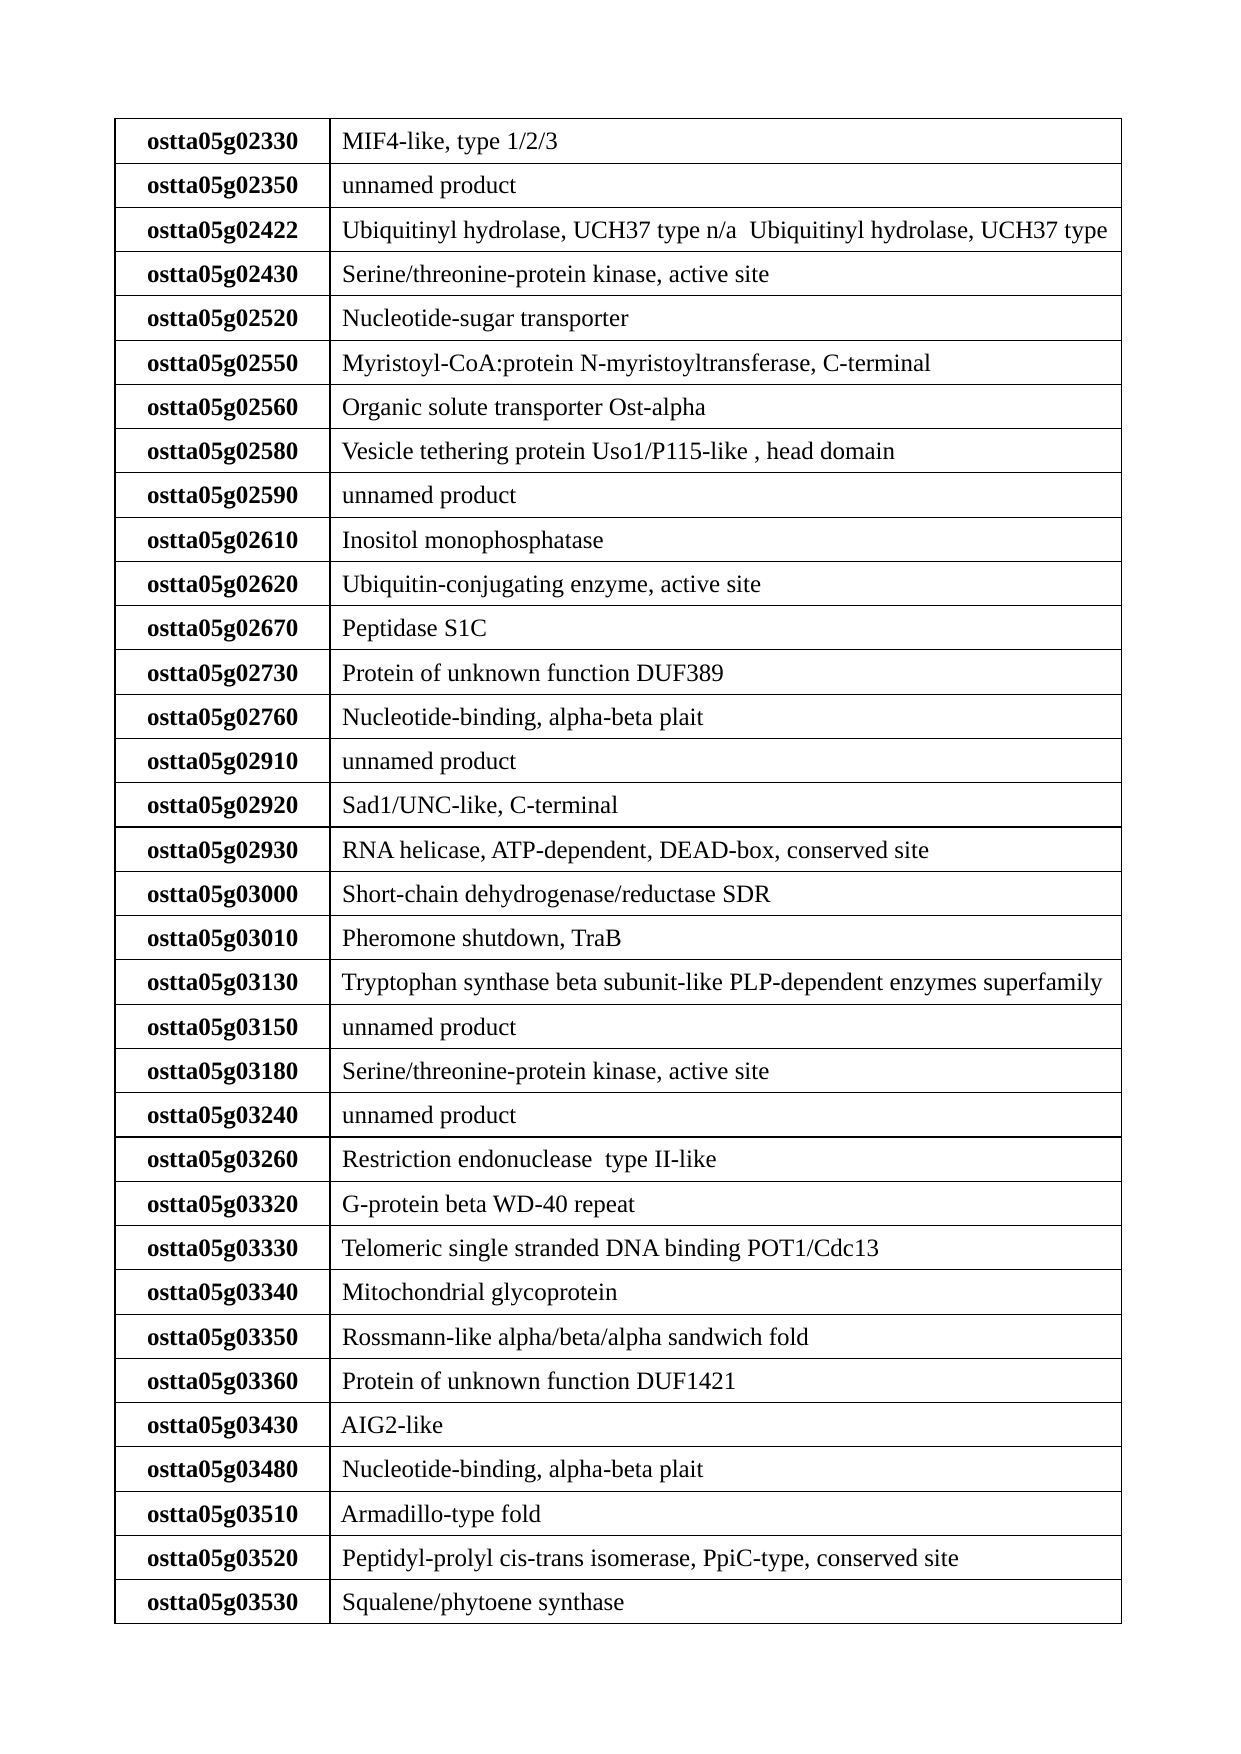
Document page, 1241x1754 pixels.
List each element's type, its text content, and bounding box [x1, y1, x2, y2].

table_cell ostta05g03150 [116, 1005, 329, 1048]
table_cell ostta05g02580 [116, 429, 329, 472]
table_cell ostta05g03430 [116, 1403, 329, 1446]
table_cell ostta05g02590 [116, 473, 329, 517]
table_cell [1122, 207, 1240, 251]
table_cell [1122, 1225, 1240, 1269]
table_cell Inositol monophosphatase [331, 518, 1121, 561]
table_cell unnamed product [331, 473, 1121, 517]
table_cell [1122, 295, 1240, 339]
table_cell Vesicle tethering protein Uso1/P115-like , head domain [331, 429, 1121, 472]
table_cell Armadillo-type fold [331, 1492, 1121, 1535]
table_cell ostta05g03520 [116, 1536, 329, 1579]
table_cell Peptidyl-prolyl cis-trans isomerase, PpiC-type, conserved site [331, 1536, 1121, 1579]
table_cell [1122, 738, 1240, 782]
table_cell ostta05g03510 [116, 1492, 329, 1535]
table_cell AIG2-like [331, 1403, 1121, 1446]
table_cell [1122, 782, 1240, 826]
table_cell [1122, 826, 1240, 871]
table_cell Serine/threonine-protein kinase, active site [331, 1049, 1121, 1092]
table_cell [1122, 163, 1240, 207]
table_cell ostta05g03340 [116, 1270, 329, 1313]
table_cell Serine/threonine-protein kinase, active site [331, 252, 1121, 295]
table_cell [1122, 1181, 1240, 1225]
table_cell unnamed product [331, 164, 1121, 207]
table_cell [1122, 915, 1240, 959]
table_cell ostta05g03530 [116, 1580, 329, 1623]
table_cell ostta05g02730 [116, 650, 329, 694]
table_cell [1122, 384, 1240, 428]
table_cell ostta05g02350 [116, 164, 329, 207]
table_cell ostta05g03260 [116, 1138, 329, 1181]
table_cell [1122, 1446, 1240, 1491]
table_cell ostta05g03320 [116, 1182, 329, 1225]
table_cell unnamed product [331, 1093, 1121, 1136]
table_cell RNA helicase, ATP-dependent, DEAD-box, conserved site [331, 828, 1121, 871]
table_cell Ubiquitinyl hydrolase, UCH37 type n/a Ubiquitinyl hydrolase, UCH37 type [331, 208, 1121, 251]
table_cell ostta05g03180 [116, 1049, 329, 1092]
table_cell [1122, 517, 1240, 561]
table_cell G-protein beta WD-40 repeat [331, 1182, 1121, 1225]
table_cell ostta05g02560 [116, 385, 329, 428]
table_cell ostta05g02610 [116, 518, 329, 561]
table_cell [1122, 340, 1240, 384]
table_cell ostta05g02430 [116, 252, 329, 295]
table_cell ostta05g03330 [116, 1226, 329, 1269]
table_cell Organic solute transporter Ost-alpha [331, 385, 1121, 428]
table_cell Protein of unknown function DUF389 [331, 650, 1121, 694]
table_cell ostta05g03350 [116, 1315, 329, 1358]
table_cell ostta05g03130 [116, 960, 329, 1003]
table_cell Rossmann-like alpha/beta/alpha sandwich fold [331, 1315, 1121, 1358]
table_cell [1122, 1314, 1240, 1358]
table_cell [1122, 1402, 1240, 1446]
table_cell [1122, 649, 1240, 694]
table_cell Tryptophan synthase beta subunit-like PLP-dependent enzymes superfamily [331, 960, 1121, 1003]
table_cell Mitochondrial glycoprotein [331, 1270, 1121, 1313]
table_cell ostta05g02620 [116, 562, 329, 605]
table_cell [1122, 1048, 1240, 1092]
table_cell ostta05g02550 [116, 341, 329, 384]
table_cell [1122, 428, 1240, 472]
table_cell MIF4-like, type 1/2/3 [331, 119, 1121, 162]
table_cell Sad1/UNC-like, C-terminal [331, 783, 1121, 826]
table_cell Restriction endonuclease type II-like [331, 1138, 1121, 1181]
table_cell [1122, 871, 1240, 915]
table_cell [1122, 1004, 1240, 1048]
table_cell ostta05g02422 [116, 208, 329, 251]
table_cell [1122, 959, 1240, 1003]
table_cell ostta05g02920 [116, 783, 329, 826]
table_cell Nucleotide-binding, alpha-beta plait [331, 1447, 1121, 1491]
table_cell unnamed product [331, 1005, 1121, 1048]
table_cell [1122, 694, 1240, 738]
table_cell ostta05g02670 [116, 606, 329, 649]
table_cell Short-chain dehydrogenase/reductase SDR [331, 872, 1121, 915]
table_cell [1122, 118, 1240, 162]
table_cell Protein of unknown function DUF1421 [331, 1359, 1121, 1402]
table_cell ostta05g03360 [116, 1359, 329, 1402]
table_cell Ubiquitin-conjugating enzyme, active site [331, 562, 1121, 605]
table_cell Peptidase S1C [331, 606, 1121, 649]
table_cell [1122, 561, 1240, 605]
table_cell Myristoyl-CoA:protein N-myristoyltransferase, C-terminal [331, 341, 1121, 384]
table_cell ostta05g02760 [116, 695, 329, 738]
table_cell [1122, 1269, 1240, 1313]
table_cell ostta05g03240 [116, 1093, 329, 1136]
table_cell ostta05g03000 [116, 872, 329, 915]
table_cell [1122, 605, 1240, 649]
table_cell ostta05g02910 [116, 739, 329, 782]
table_cell ostta05g02930 [116, 828, 329, 871]
table_cell [1122, 1579, 1240, 1623]
table_cell ostta05g03480 [116, 1447, 329, 1491]
table_cell [1122, 1092, 1240, 1136]
table_cell Squalene/phytoene synthase [331, 1580, 1121, 1623]
table_cell ostta05g02330 [116, 119, 329, 162]
table_cell [1122, 1358, 1240, 1402]
table_cell [1122, 1535, 1240, 1579]
table_cell Nucleotide-sugar transporter [331, 296, 1121, 339]
table_cell [1122, 251, 1240, 295]
table_cell unnamed product [331, 739, 1121, 782]
table_cell Telomeric single stranded DNA binding POT1/Cdc13 [331, 1226, 1121, 1269]
table_cell [1122, 472, 1240, 517]
table_cell Nucleotide-binding, alpha-beta plait [331, 695, 1121, 738]
table_cell [1122, 1136, 1240, 1181]
table_cell ostta05g03010 [116, 916, 329, 959]
table_cell ostta05g02520 [116, 296, 329, 339]
table_cell Pheromone shutdown, TraB [331, 916, 1121, 959]
table_cell [1122, 1491, 1240, 1535]
